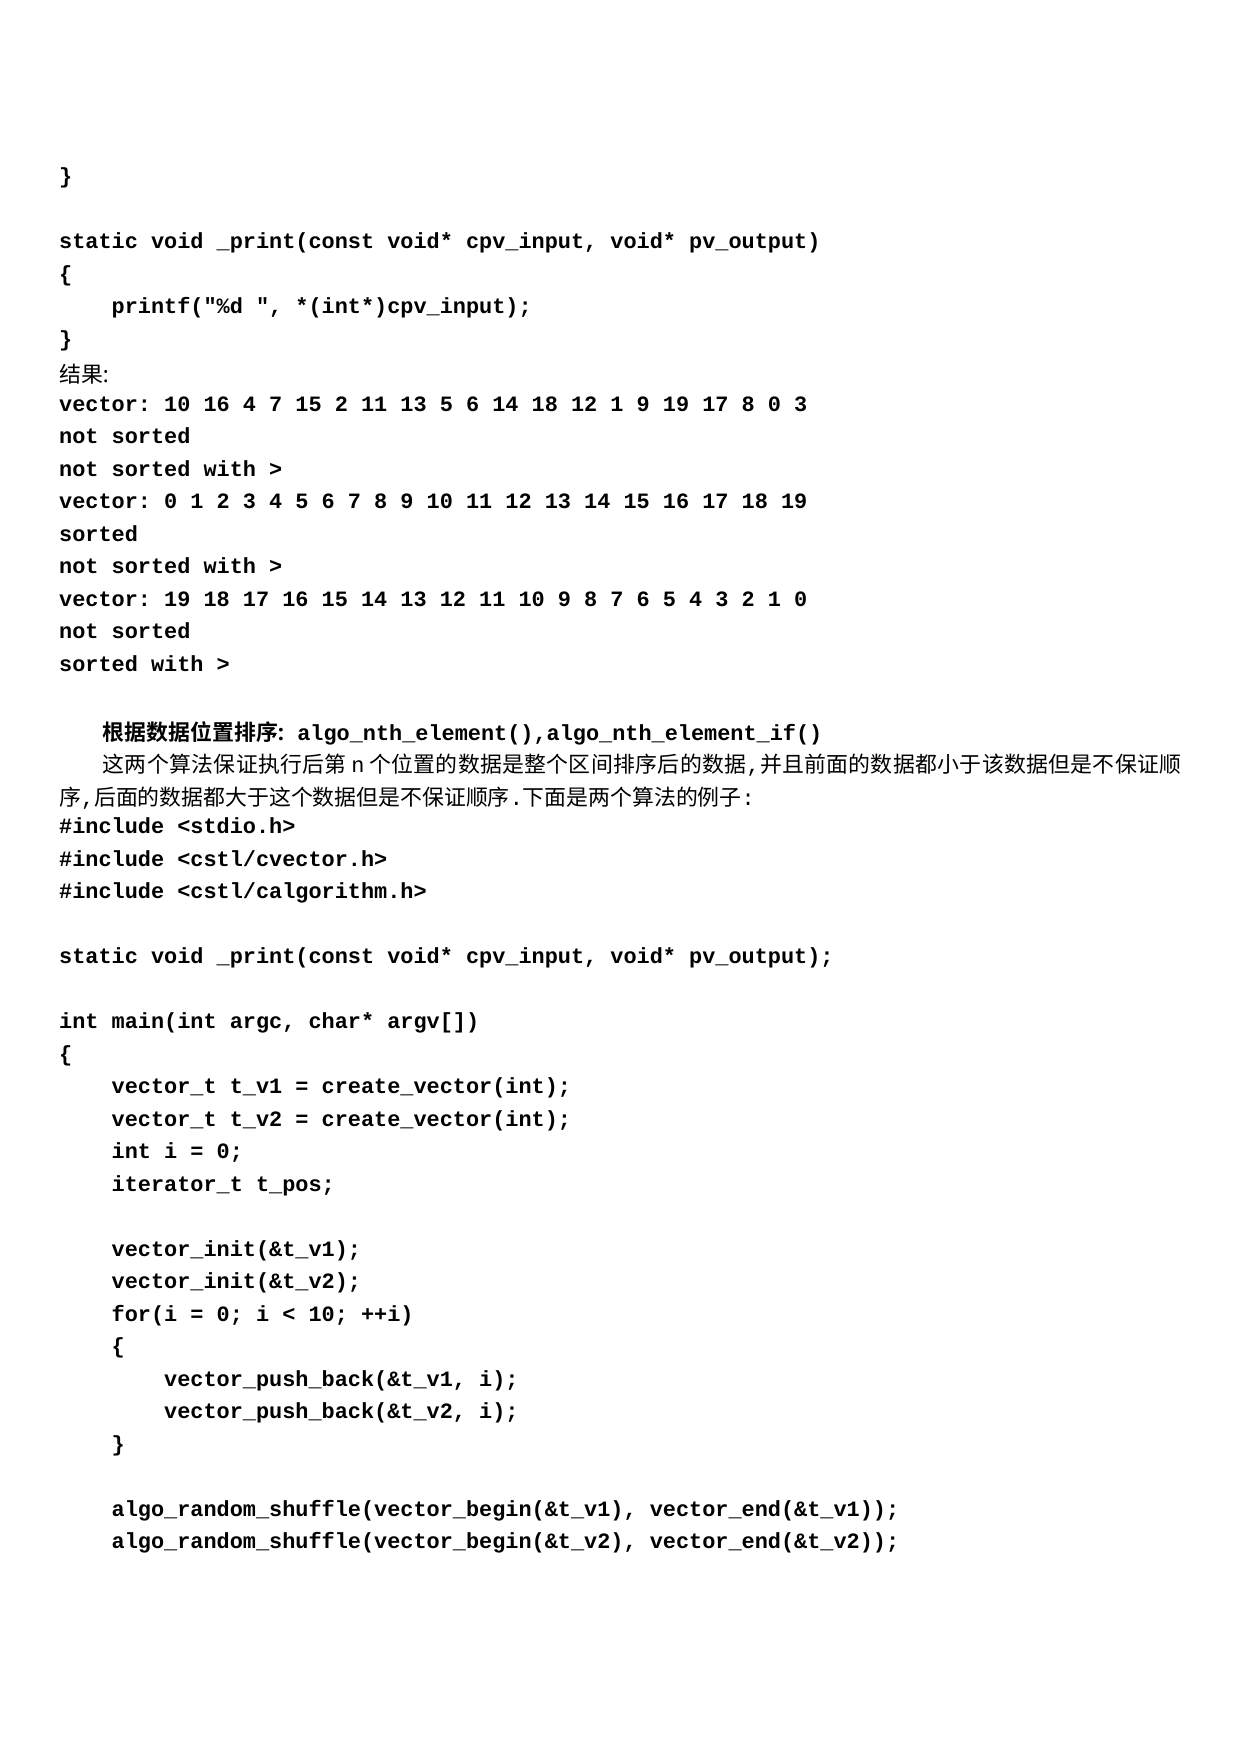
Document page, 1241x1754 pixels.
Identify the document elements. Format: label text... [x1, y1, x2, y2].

text { [59, 1039, 1181, 1072]
text not sorted [59, 422, 1181, 454]
text } [59, 162, 1181, 194]
text iterator_t t_pos; [59, 1169, 1181, 1202]
text vector: 19 18 17 16 15 14 13 12 11 10 9 8 7 6 5 4 3 2 1 0 [59, 584, 1181, 617]
text static void _print(const void* cpv_input, void* pv_output) [59, 227, 1181, 259]
text algo_random_shuffle(vector_begin(&t_v2), vector_end(&t_v2)); [59, 1527, 1181, 1559]
text vector_init(&t_v1); [59, 1234, 1181, 1267]
text vector_push_back(&t_v2, i); [59, 1397, 1181, 1429]
text int i = 0; [59, 1137, 1181, 1169]
text vector_t t_v2 = create_vector(int); [59, 1104, 1181, 1137]
text static void _print(const void* cpv_input, void* pv_output); [59, 942, 1181, 974]
text } [59, 324, 1181, 357]
text algo_random_shuffle(vector_begin(&t_v1), vector_end(&t_v1)); [59, 1494, 1181, 1527]
text vector_init(&t_v2); [59, 1267, 1181, 1299]
text int main(int argc, char* argv[]) [59, 1007, 1181, 1039]
text not sorted [59, 617, 1181, 649]
text 这两个算法保证执行后第n个位置的数据是整个区间排序后的数据,并且前面的数据都小于该数据但是不保证顺序,后面的数据都大于这个数据但是不保证顺序.下面是两个算法的例子: [59, 747, 1181, 812]
text { [59, 1332, 1181, 1364]
text 结果: [59, 357, 1181, 389]
text printf("%d ", *(int*)cpv_input); [59, 292, 1181, 324]
text #include <cstl/calgorithm.h> [59, 877, 1181, 909]
text vector_t t_v1 = create_vector(int); [59, 1072, 1181, 1104]
text vector: 10 16 4 7 15 2 11 13 5 6 14 18 12 1 9 19 17 8 0 3 [59, 389, 1181, 422]
text not sorted with > [59, 552, 1181, 584]
text { [59, 259, 1181, 292]
text vector_push_back(&t_v1, i); [59, 1364, 1181, 1397]
text } [59, 1429, 1181, 1462]
text not sorted with > [59, 454, 1181, 487]
text vector: 0 1 2 3 4 5 6 7 8 9 10 11 12 13 14 15 16 17 18 19 [59, 487, 1181, 519]
text sorted [59, 519, 1181, 552]
text for(i = 0; i < 10; ++i) [59, 1299, 1181, 1332]
text sorted with > [59, 649, 1181, 682]
text 根据数据位置排序: algo_nth_element(),algo_nth_element_if() [59, 714, 1181, 747]
text #include <cstl/cvector.h> [59, 844, 1181, 877]
text #include <stdio.h> [59, 812, 1181, 844]
